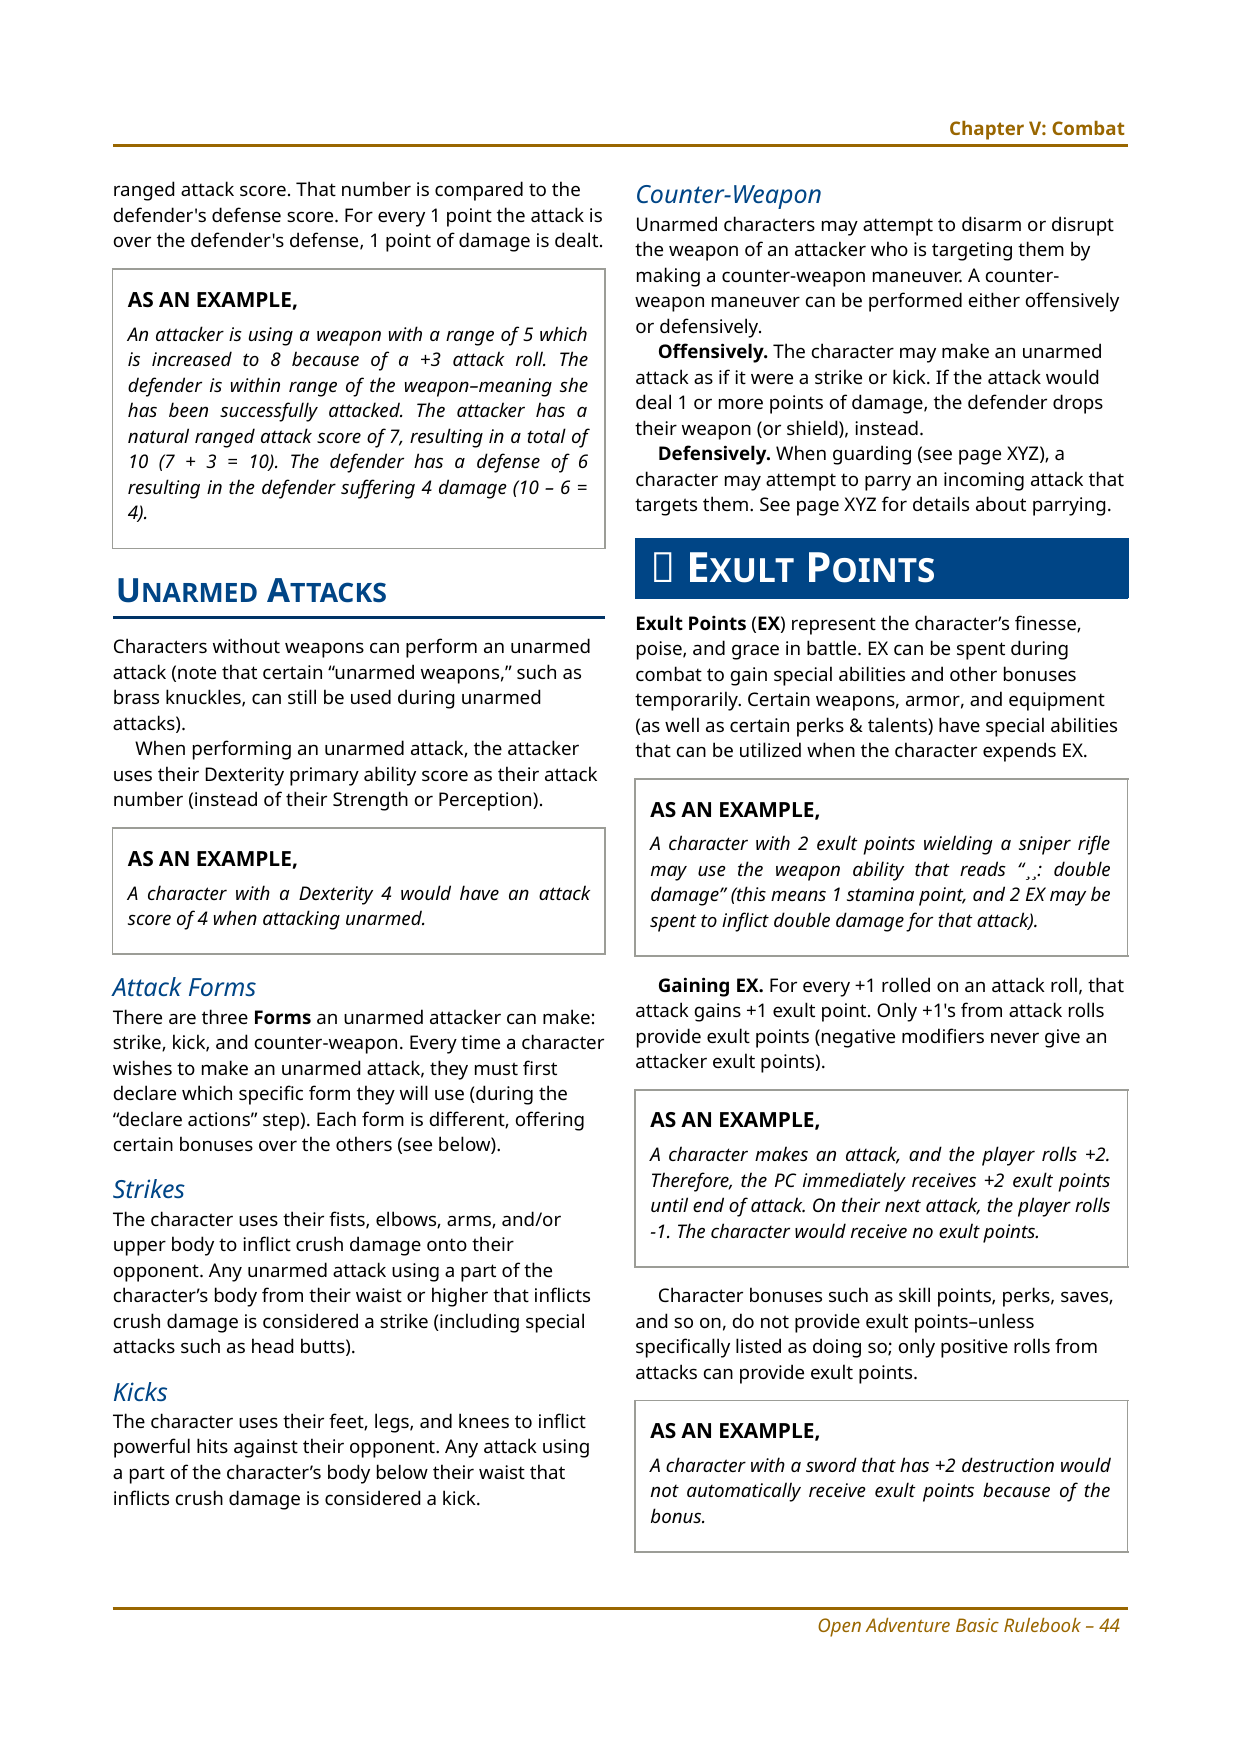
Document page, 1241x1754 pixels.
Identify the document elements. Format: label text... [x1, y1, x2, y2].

subtitle Counter-Weapon [635, 177, 1128, 211]
table_header As An Example, An attacker is using a weapon with a range of 5 which is increased to 8 because of a +3 attack roll. The defender is within range of the weapon–meaning she has been successfully attacked. The attacker has a natural ranged attack score of 7, resulting in a total of 10 (7 + 3 = 10). The defender has a defense of 6 resulting in the defender suffering 4 damage (10 – 6 = 4). [113, 270, 604, 547]
subtitle  Exult Points [636, 539, 1128, 598]
text Characters without weapons can perform an unarmed attack (note that certain “unarmed weapons,” such as brass knuckles, can still be used during unarmed attacks). [113, 634, 605, 736]
subtitle Strikes [113, 1172, 605, 1206]
table_header As An Example, A character with 2 exult points wielding a sniper rifle may use the weapon ability that reads “: double damage” (this means 1 stamina point, and 2 EX may be spent to inflict double damage for that attack). [636, 780, 1127, 955]
text Exult Points (EX) represent the character’s finesse, poise, and grace in battle. EX can be spent during combat to gain special abilities and other bonuses temporarily. Certain weapons, armor, and equipment (as well as certain perks & talents) have special abilities that can be utilized when the character expends EX. [635, 610, 1128, 763]
text Gaining EX. For every +1 rolled on an attack roll, that attack gains +1 exult point. Only +1's from attack rolls provide exult points (negative modifiers never give an attacker exult points). [635, 972, 1128, 1074]
table_header As An Example, A character makes an attack, and the player rolls +2. Therefore, the PC immediately receives +2 exult points until end of attack. On their next attack, the player rolls -1. The character would receive no exult points. [636, 1091, 1127, 1266]
text There are three Forms an unarmed attacker can make: strike, kick, and counter-weapon. Every time a character wishes to make an unarmed attack, they must first declare which specific form they will use (during the “declare actions” step). Each form is different, offering certain bonuses over the others (see below). [113, 1004, 605, 1157]
table_header As An Example, A character with a Dexterity 4 would have an attack score of 4 when attacking unarmed. [113, 829, 604, 953]
text ranged attack score. That number is compared to the defender's defense score. For every 1 point the attack is over the defender's defense, 1 point of damage is dealt. [113, 177, 605, 253]
table_header As An Example, A character with a sword that has +2 destruction would not automatically receive exult points because of the bonus. [636, 1401, 1127, 1551]
text The character uses their fists, elbows, arms, and/or upper body to inflict crush damage onto their opponent. Any unarmed attack using a part of the character’s body from their waist or higher that inflicts crush damage is considered a strike (including special attacks such as head butts). [113, 1206, 605, 1359]
text The character uses their feet, legs, and knees to inflict powerful hits against their opponent. Any attack using a part of the character’s body below their waist that inflicts crush damage is considered a kick. [113, 1408, 605, 1510]
subtitle Attack Forms [113, 970, 605, 1004]
text Offensively. The character may make an unarmed attack as if it were a strike or kick. If the attack would deal 1 or more points of damage, the defender drops their weapon (or shield), instead. [635, 338, 1128, 441]
text When performing an unarmed attack, the attacker uses their dexterity primary ability score as their attack number (instead of their strength or perception). [113, 736, 605, 812]
text Character bonuses such as skill points, perks, saves, and so on, do not provide exult points–unless specifically listed as doing so; only positive rolls from attacks can provide exult points. [635, 1283, 1128, 1385]
text Defensively. When guarding (see page XYZ), a character may attempt to parry an incoming attack that targets them. See page XYZ for details about parrying. [635, 441, 1128, 517]
subtitle Kicks [113, 1374, 605, 1408]
text Unarmed characters may attempt to disarm or disrupt the weapon of an attacker who is targeting them by making a counter-weapon maneuver. A counter-weapon maneuver can be performed either offensively or defensively. [635, 211, 1128, 338]
